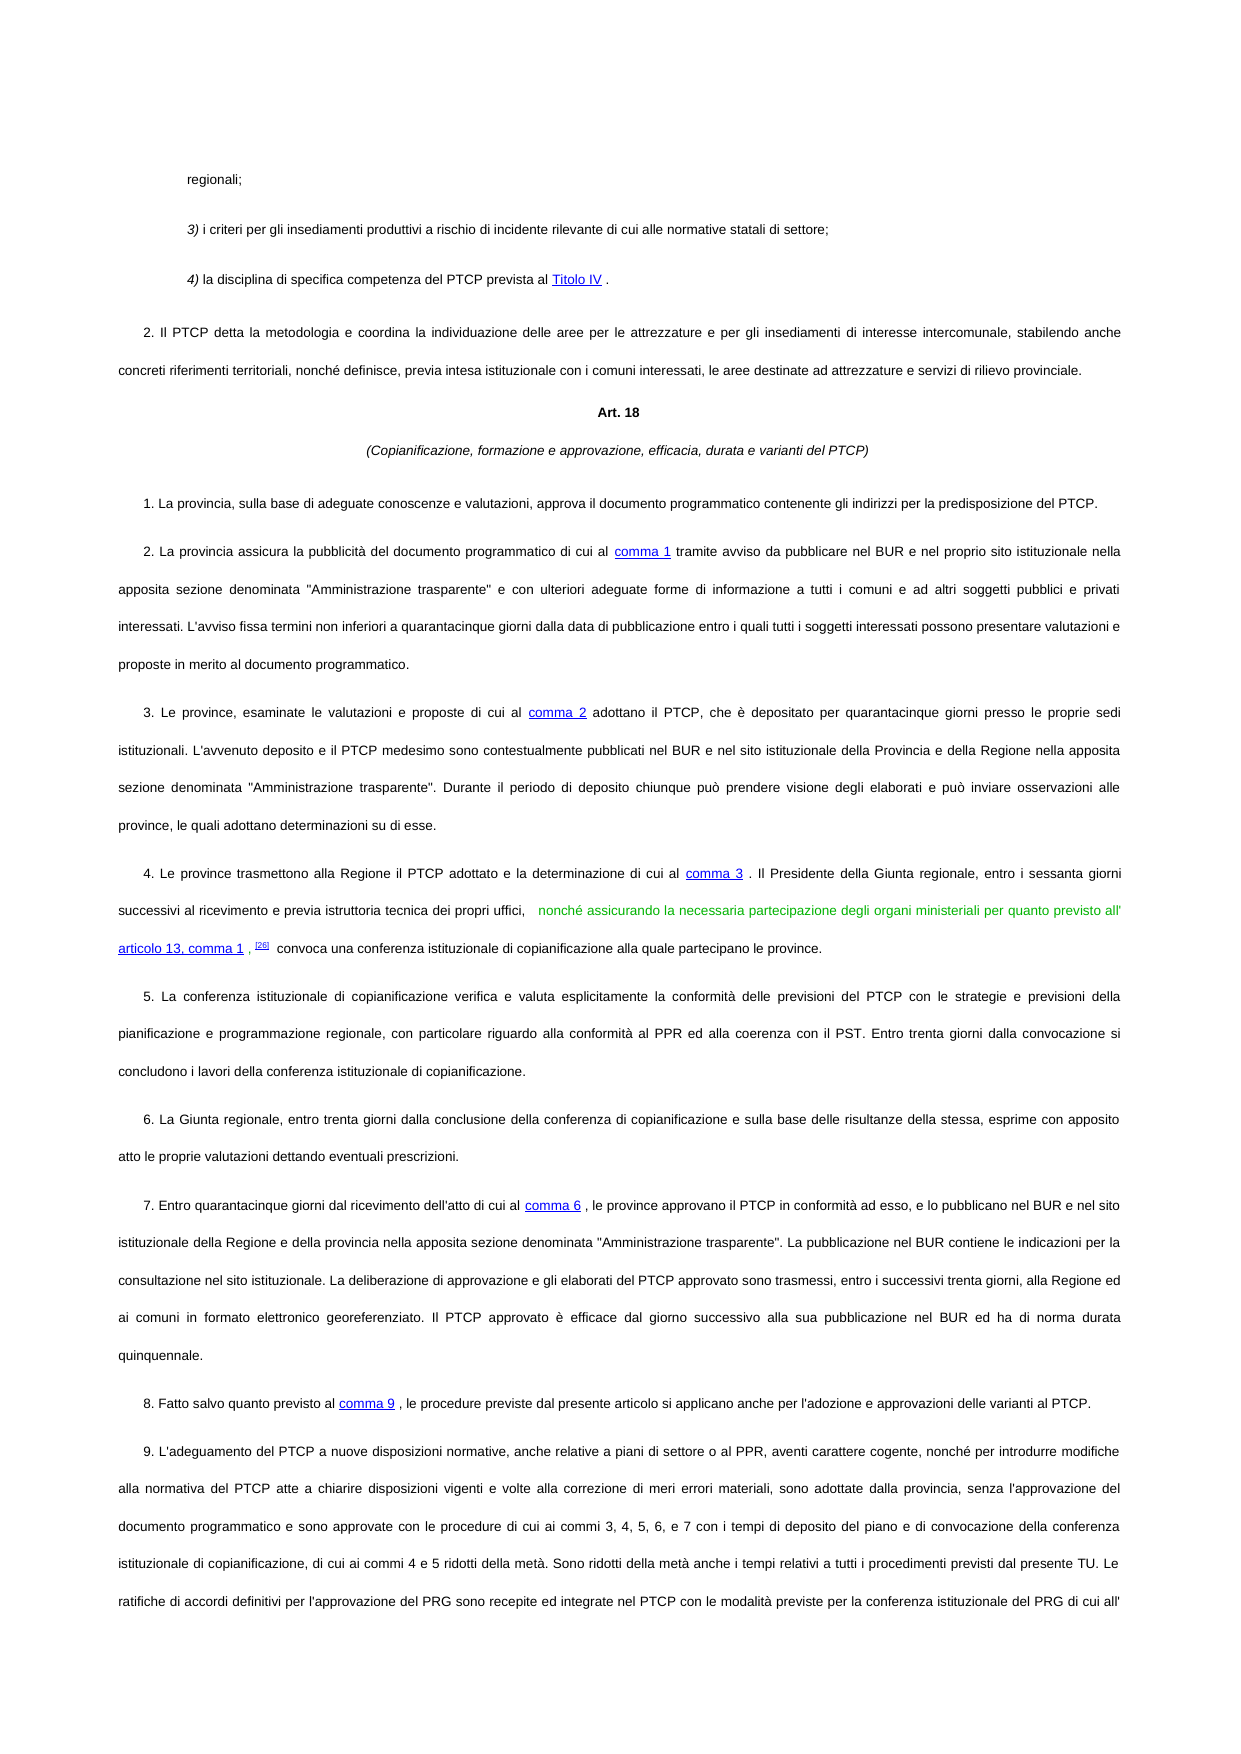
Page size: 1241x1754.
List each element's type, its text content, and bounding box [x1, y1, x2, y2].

table_header regionali; 3) i criteri per gli insediamenti produttivi a rischio di incidente rilevante di cui alle normative statali di settore; 4) la disciplina di specifica competenza del PTCP prevista al Titolo IV . 2. Il PTCP detta la metodologia e coordina la individuazione delle aree per le attrezzature e per gli insediamenti di interesse intercomunale, stabilendo anche concreti riferimenti territoriali, nonché definisce, previa intesa istituzionale con i comuni interessati, le aree destinate ad attrezzature e servizi di rilievo provinciale. Art. 18 (Copianificazione, formazione e approvazione, efficacia, durata e varianti del PTCP) 1. La provincia, sulla base di adeguate conoscenze e valutazioni, approva il documento programmatico contenente gli indirizzi per la predisposizione del PTCP. 2. La provincia assicura la pubblicità del documento programmatico di cui al comma 1 tramite avviso da pubblicare nel BUR e nel proprio sito istituzionale nella apposita sezione denominata "Amministrazione trasparente" e con ulteriori adeguate forme di informazione a tutti i comuni e ad altri soggetti pubblici e privati interessati. L'avviso fissa termini non inferiori a quarantacinque giorni dalla data di pubblicazione entro i quali tutti i soggetti interessati possono presentare valutazioni e proposte in merito al documento programmatico. 3. Le province, esaminate le valutazioni e proposte di cui al comma 2 adottano il PTCP, che è depositato per quarantacinque giorni presso le proprie sedi istituzionali. L'avvenuto deposito e il PTCP medesimo sono contestualmente pubblicati nel BUR e nel sito istituzionale della Provincia e della Regione nella apposita sezione denominata "Amministrazione trasparente". Durante il periodo di deposito chiunque può prendere visione degli elaborati e può inviare osservazioni alle province, le quali adottano determinazioni su di esse. 4. Le province trasmettono alla Regione il PTCP adottato e la determinazione di cui al comma 3 . Il Presidente della Giunta regionale, entro i sessanta giorni successivi al ricevimento e previa istruttoria tecnica dei propri uffici, nonché assicurando la necessaria partecipazione degli organi ministeriali per quanto previsto all' articolo 13, comma 1 , [26] convoca una conferenza istituzionale di copianificazione alla quale partecipano le province. 5. La conferenza istituzionale di copianificazione verifica e valuta esplicitamente la conformità delle previsioni del PTCP con le strategie e previsioni della pianificazione e programmazione regionale, con particolare riguardo alla conformità al PPR ed alla coerenza con il PST. Entro trenta giorni dalla convocazione si concludono i lavori della conferenza istituzionale di copianificazione. 6. La Giunta regionale, entro trenta giorni dalla conclusione della conferenza di copianificazione e sulla base delle risultanze della stessa, esprime con apposito atto le proprie valutazioni dettando eventuali prescrizioni. 7. Entro quarantacinque giorni dal ricevimento dell'atto di cui al comma 6 , le province approvano il PTCP in conformità ad esso, e lo pubblicano nel BUR e nel sito istituzionale della Regione e della provincia nella apposita sezione denominata "Amministrazione trasparente". La pubblicazione nel BUR contiene le indicazioni per la consultazione nel sito istituzionale. La deliberazione di approvazione e gli elaborati del PTCP approvato sono trasmessi, entro i successivi trenta giorni, alla Regione ed ai comuni in formato elettronico georeferenziato. Il PTCP approvato è efficace dal giorno successivo alla sua pubblicazione nel BUR ed ha di norma durata quinquennale. 8. Fatto salvo quanto previsto al comma 9 , le procedure previste dal presente articolo si applicano anche per l'adozione e approvazioni delle varianti al PTCP. 9. L'adeguamento del PTCP a nuove disposizioni normative, anche relative a piani di settore o al PPR, aventi carattere cogente, nonché per introdurre modifiche alla normativa del PTCP atte a chiarire disposizioni vigenti e volte alla correzione di meri errori materiali, sono adottate dalla provincia, senza l'approvazione del documento programmatico e sono approvate con le procedure di cui ai commi 3, 4, 5, 6, e 7 con i tempi di deposito del piano e di convocazione della conferenza istituzionale di copianificazione, di cui ai commi 4 e 5 ridotti della metà. Sono ridotti della metà anche i tempi relativi a tutti i procedimenti previsti dal presente TU. Le ratifiche di accordi definitivi per l'approvazione del PRG sono recepite ed integrate nel PTCP con le modalità previste per la conferenza istituzionale del PRG di cui all' [118, 148, 1122, 1609]
